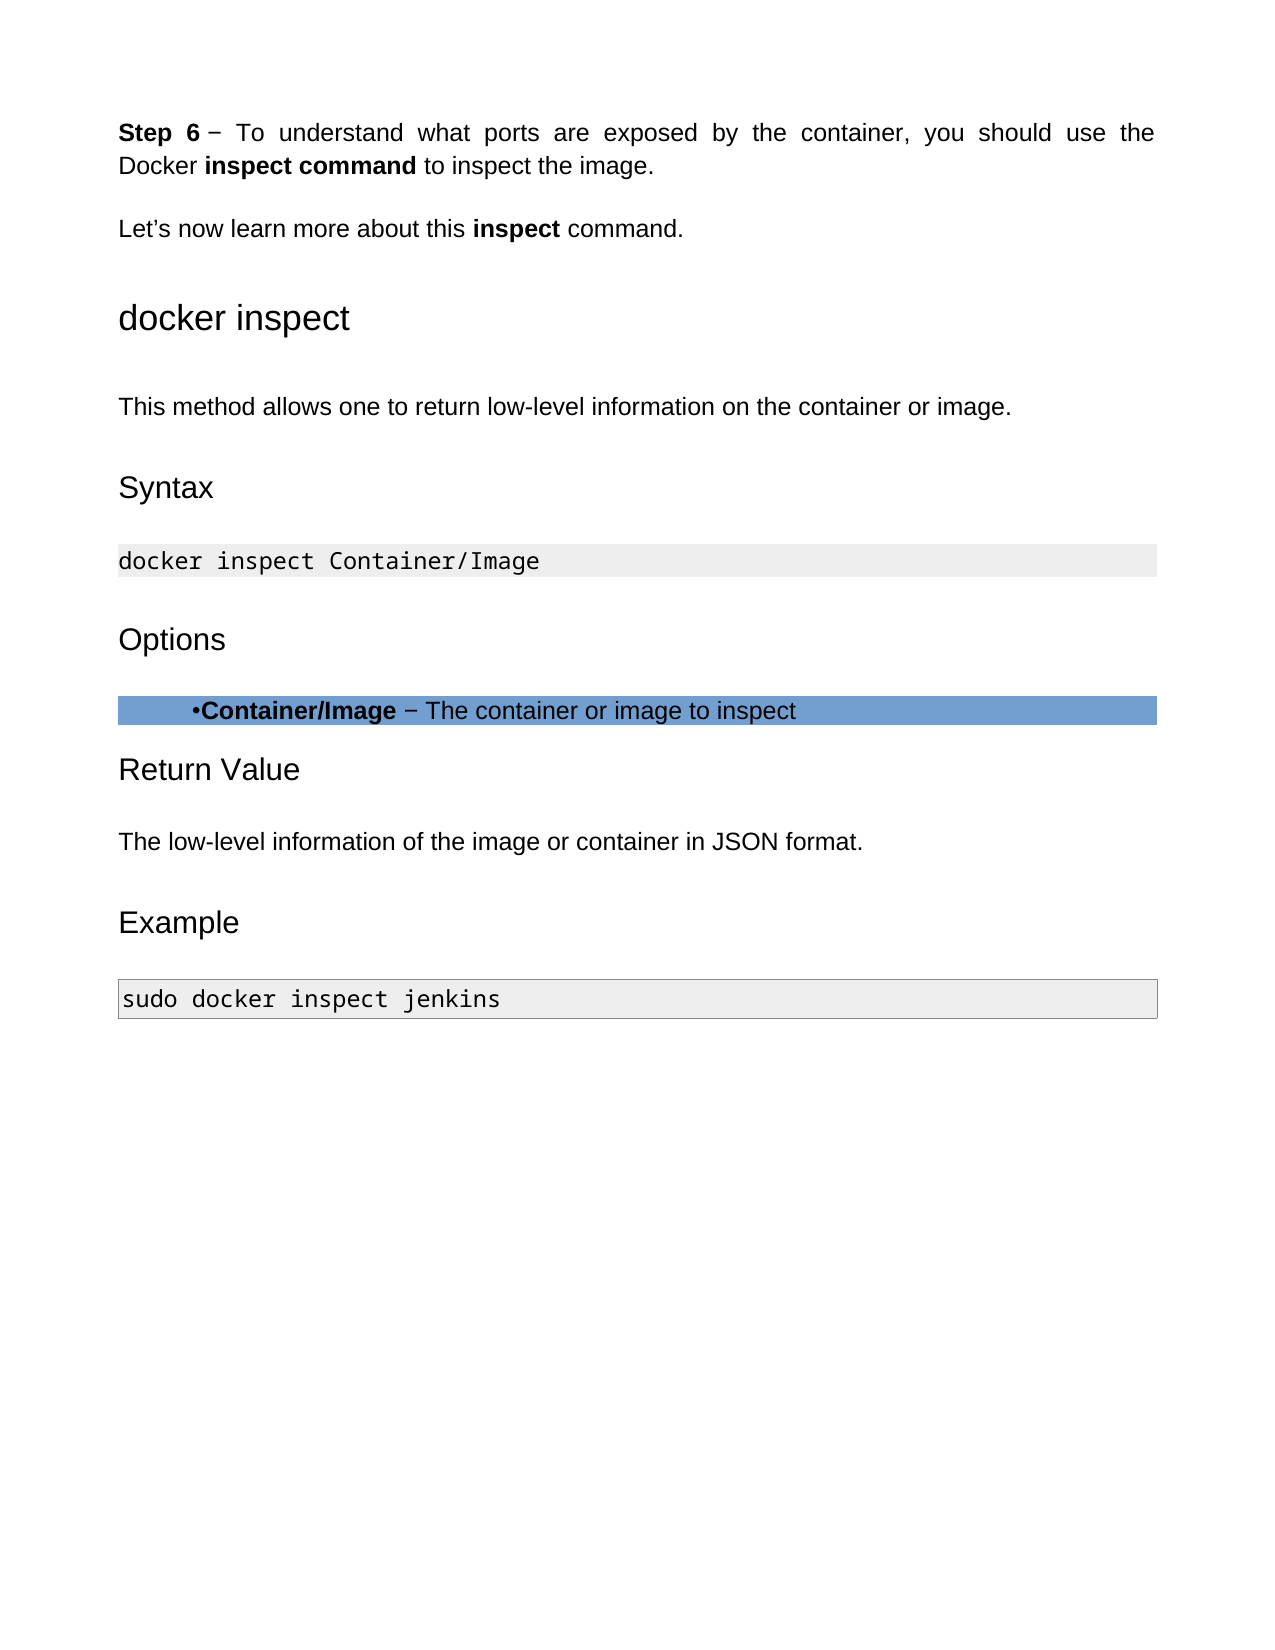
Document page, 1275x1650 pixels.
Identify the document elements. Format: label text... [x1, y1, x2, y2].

text Let’s now learn more about this inspect command. [118, 214, 1157, 242]
subtitle Options [118, 621, 1157, 657]
subtitle Return Value [118, 751, 1157, 787]
list Container/Image − The container or image to inspect [118, 696, 1157, 725]
text This method allows one to return low-level information on the container or image. [118, 392, 1157, 421]
text docker inspect Container/Image [118, 544, 1157, 577]
subtitle Example [118, 904, 1157, 940]
text The low-level information of the image or container in JSON format. [118, 827, 1157, 856]
subtitle docker inspect [118, 297, 1157, 338]
text sudo docker inspect jenkins [119, 980, 1157, 1018]
text Step 6 − To understand what ports are exposed by the container, you should use the Docker inspect command to inspect the image. [118, 118, 1157, 180]
subtitle Syntax [118, 469, 1157, 505]
